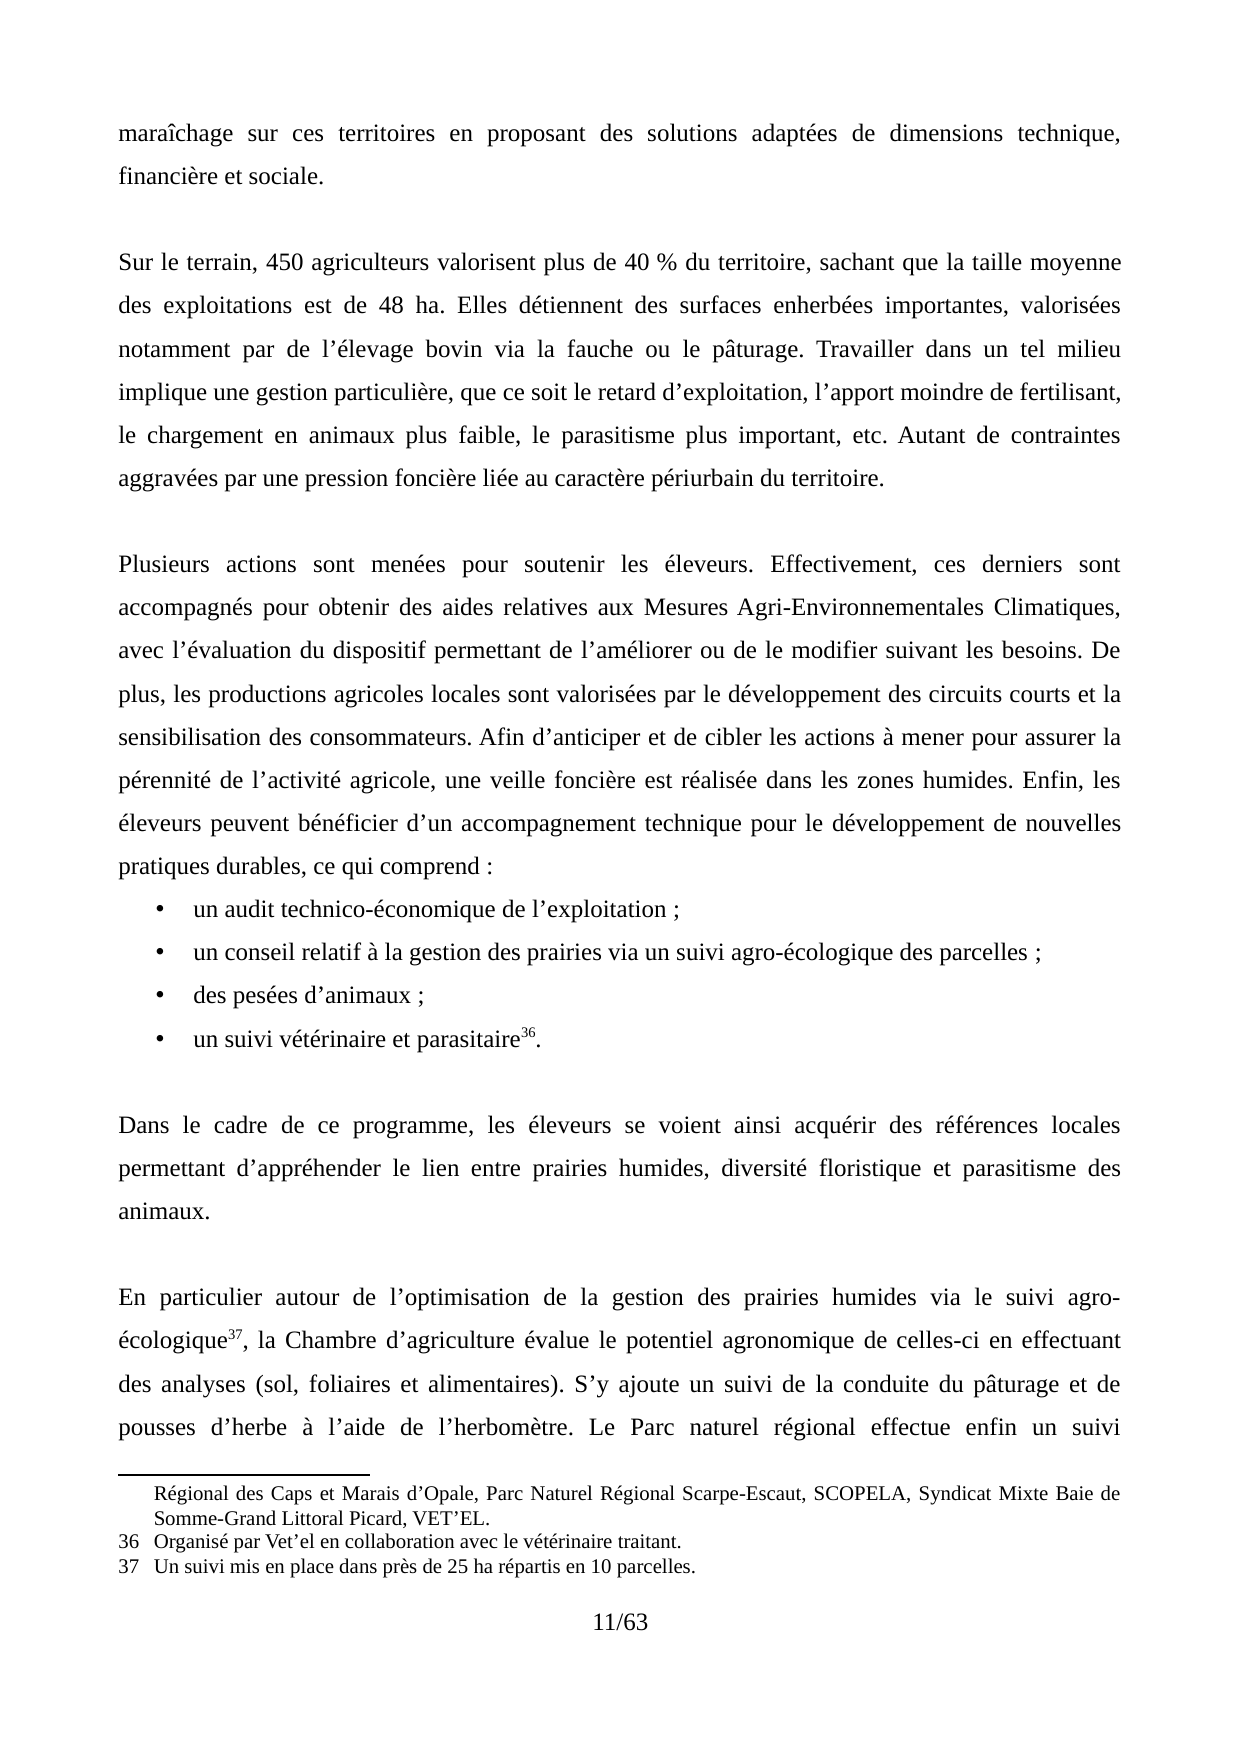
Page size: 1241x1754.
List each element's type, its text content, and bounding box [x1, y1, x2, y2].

text Régional des Caps et Marais d’Opale, Parc Naturel Régional Scarpe-Escaut, SCOPELA, Syndicat Mixte Baie de Somme-Grand Littoral Picard, VET’EL. [118, 1481, 1122, 1529]
list Organisé par Vet’el en collaboration avec le vétérinaire traitant. [118, 1529, 1122, 1553]
text maraîchage sur ces territoires en proposant des solutions adaptées de dimensions technique, financière et sociale. [118, 118, 1122, 190]
list un conseil relatif à la gestion des prairies via un suivi agro-écologique des parcelles ; [156, 937, 1122, 966]
text Sur le terrain, 450 agriculteurs valorisent plus de 40 % du territoire, sachant que la taille moyenne des exploitations est de 48 ha. Elles détiennent des surfaces enherbées importantes, valorisées notamment par de l’élevage bovin via la fauche ou le pâturage. Travailler dans un tel milieu implique une gestion particulière, que ce soit le retard d’exploitation, l’apport moindre de fertilisant, le chargement en animaux plus faible, le parasitisme plus important, etc. Autant de contraintes aggravées par une pression foncière liée au caractère périurbain du territoire. [118, 247, 1122, 492]
list un audit technico-économique de l’exploitation ; [156, 894, 1122, 923]
text En particulier autour de l’optimisation de la gestion des prairies humides via le suivi agro-écologique, la Chambre d’agriculture évalue le potentiel agronomique de celles-ci en effectuant des analyses (sol, foliaires et alimentaires). S’y ajoute un suivi de la conduite du pâturage et de pousses d’herbe à l’aide de l’herbomètre. Le Parc naturel régional effectue enfin un suivi [118, 1282, 1122, 1441]
list un suivi vétérinaire et parasitaire. [156, 1024, 1122, 1052]
list des pesées d’animaux ; [156, 981, 1122, 1009]
text Un suivi mis en place dans près de 25 ha répartis en 10 parcelles. [118, 1553, 1122, 1578]
text Dans le cadre de ce programme, les éleveurs se voient ainsi acquérir des références locales permettant d’appréhender le lien entre prairies humides, diversité floristique et parasitisme des animaux. [118, 1110, 1122, 1225]
text Plusieurs actions sont menées pour soutenir les éleveurs. Effectivement, ces derniers sont accompagnés pour obtenir des aides relatives aux Mesures Agri-Environnementales Climatiques, avec l’évaluation du dispositif permettant de l’améliorer ou de le modifier suivant les besoins. De plus, les productions agricoles locales sont valorisées par le développement des circuits courts et la sensibilisation des consommateurs. Afin d’anticiper et de cibler les actions à mener pour assurer la pérennité de l’activité agricole, une veille foncière est réalisée dans les zones humides. Enfin, les éleveurs peuvent bénéficier d’un accompagnement technique pour le développement de nouvelles pratiques durables, ce qui comprend : [118, 549, 1122, 880]
